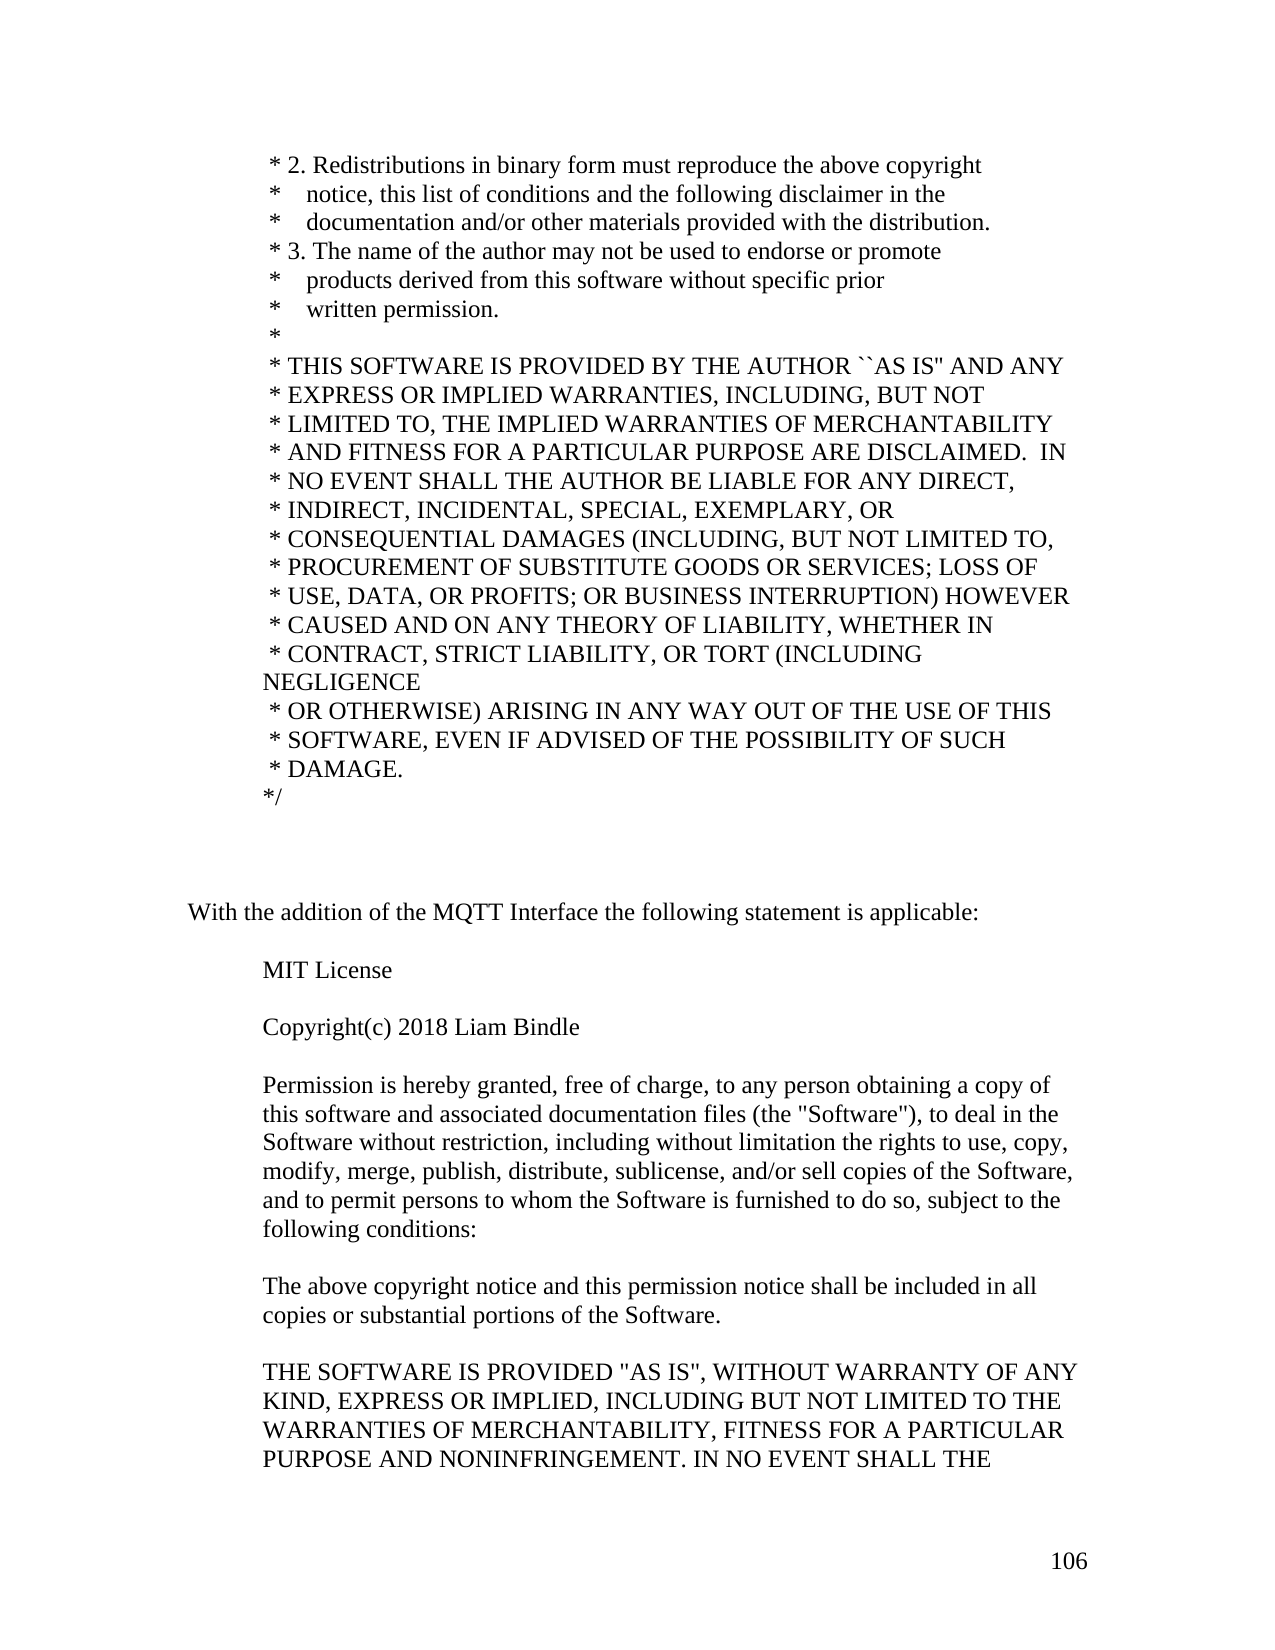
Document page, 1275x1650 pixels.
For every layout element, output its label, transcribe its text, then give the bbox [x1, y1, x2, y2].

text * INDIRECT, INCIDENTAL, SPECIAL, EXEMPLARY, OR [262, 495, 1087, 524]
text * documentation and/or other materials provided with the distribution. [262, 207, 1087, 236]
text * OR OTHERWISE) ARISING IN ANY WAY OUT OF THE USE OF THIS [262, 696, 1087, 725]
text * products derived from this software without specific prior [262, 265, 1087, 294]
text * 2. Redistributions in binary form must reproduce the above copyright [262, 150, 1087, 179]
text * PROCUREMENT OF SUBSTITUTE GOODS OR SERVICES; LOSS OF [262, 552, 1087, 581]
text Copyright(c) 2018 Liam Bindle [262, 1012, 1087, 1041]
text * CONSEQUENTIAL DAMAGES (INCLUDING, BUT NOT LIMITED TO, [262, 524, 1087, 552]
text * AND FITNESS FOR A PARTICULAR PURPOSE ARE DISCLAIMED. IN [262, 437, 1087, 466]
text MIT License [262, 955, 1087, 984]
text * notice, this list of conditions and the following disclaimer in the [262, 179, 1087, 207]
text * CONTRACT, STRICT LIABILITY, OR TORT (INCLUDING NEGLIGENCE [262, 639, 1087, 696]
text * DAMAGE. [262, 754, 1087, 782]
text * EXPRESS OR IMPLIED WARRANTIES, INCLUDING, BUT NOT [262, 380, 1087, 409]
text * 3. The name of the author may not be used to endorse or promote [262, 236, 1087, 265]
text The above copyright notice and this permission notice shall be included in all copies or substantial portions of the Software. [262, 1271, 1087, 1329]
text * THIS SOFTWARE IS PROVIDED BY THE AUTHOR ``AS IS'' AND ANY [262, 351, 1087, 380]
text * written permission. [262, 294, 1087, 322]
text * SOFTWARE, EVEN IF ADVISED OF THE POSSIBILITY OF SUCH [262, 725, 1087, 754]
text * NO EVENT SHALL THE AUTHOR BE LIABLE FOR ANY DIRECT, [262, 466, 1087, 495]
text With the addition of the MQTT Interface the following statement is applicable: [187, 897, 1087, 926]
text */ [262, 782, 1087, 811]
text * LIMITED TO, THE IMPLIED WARRANTIES OF MERCHANTABILITY [262, 409, 1087, 437]
text THE SOFTWARE IS PROVIDED "AS IS", WITHOUT WARRANTY OF ANY KIND, EXPRESS OR IMPLIED, INCLUDING BUT NOT LIMITED TO THE WARRANTIES OF MERCHANTABILITY, FITNESS FOR A PARTICULAR PURPOSE AND NONINFRINGEMENT. IN NO EVENT SHALL THE [262, 1357, 1087, 1472]
text Permission is hereby granted, free of charge, to any person obtaining a copy of this software and associated documentation files (the "Software"), to deal in the Software without restriction, including without limitation the rights to use, copy, modify, merge, publish, distribute, sublicense, and/or sell copies of the Software, and to permit persons to whom the Software is furnished to do so, subject to the following conditions: [262, 1070, 1087, 1242]
text * USE, DATA, OR PROFITS; OR BUSINESS INTERRUPTION) HOWEVER [262, 581, 1087, 610]
text * [262, 322, 1087, 351]
text * CAUSED AND ON ANY THEORY OF LIABILITY, WHETHER IN [262, 610, 1087, 639]
